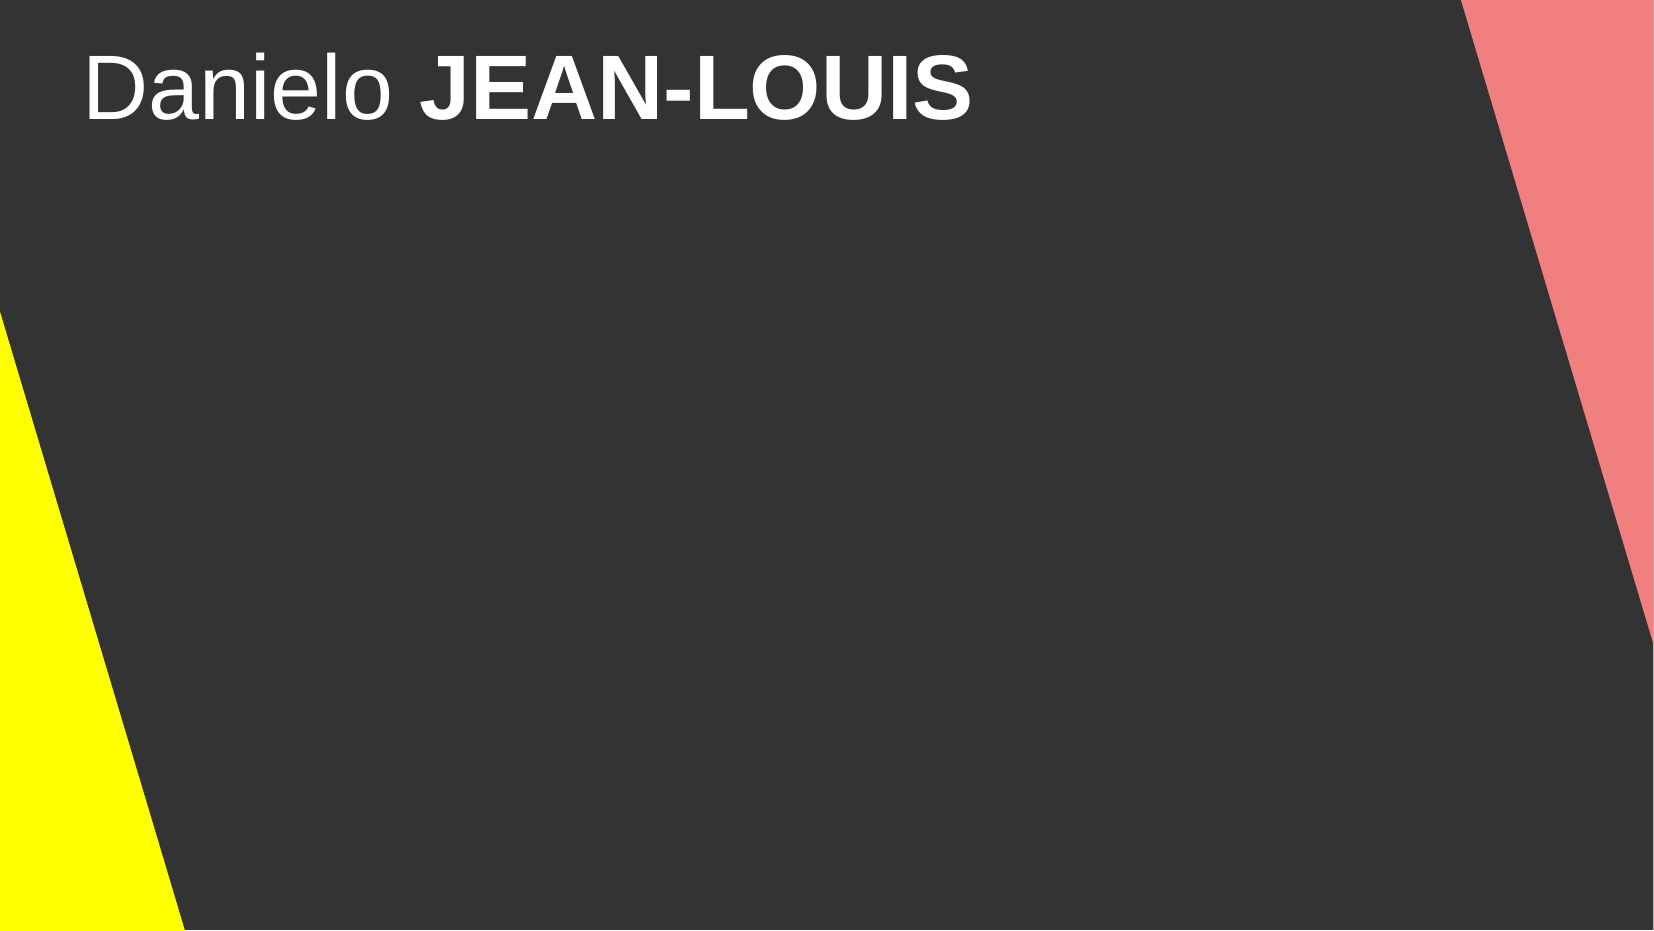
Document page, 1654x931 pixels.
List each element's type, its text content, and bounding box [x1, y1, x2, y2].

text_box [1460, 0, 1654, 647]
text_box [0, 311, 186, 931]
subtitle Danielo JEAN-LOUIS [82, 36, 1571, 758]
